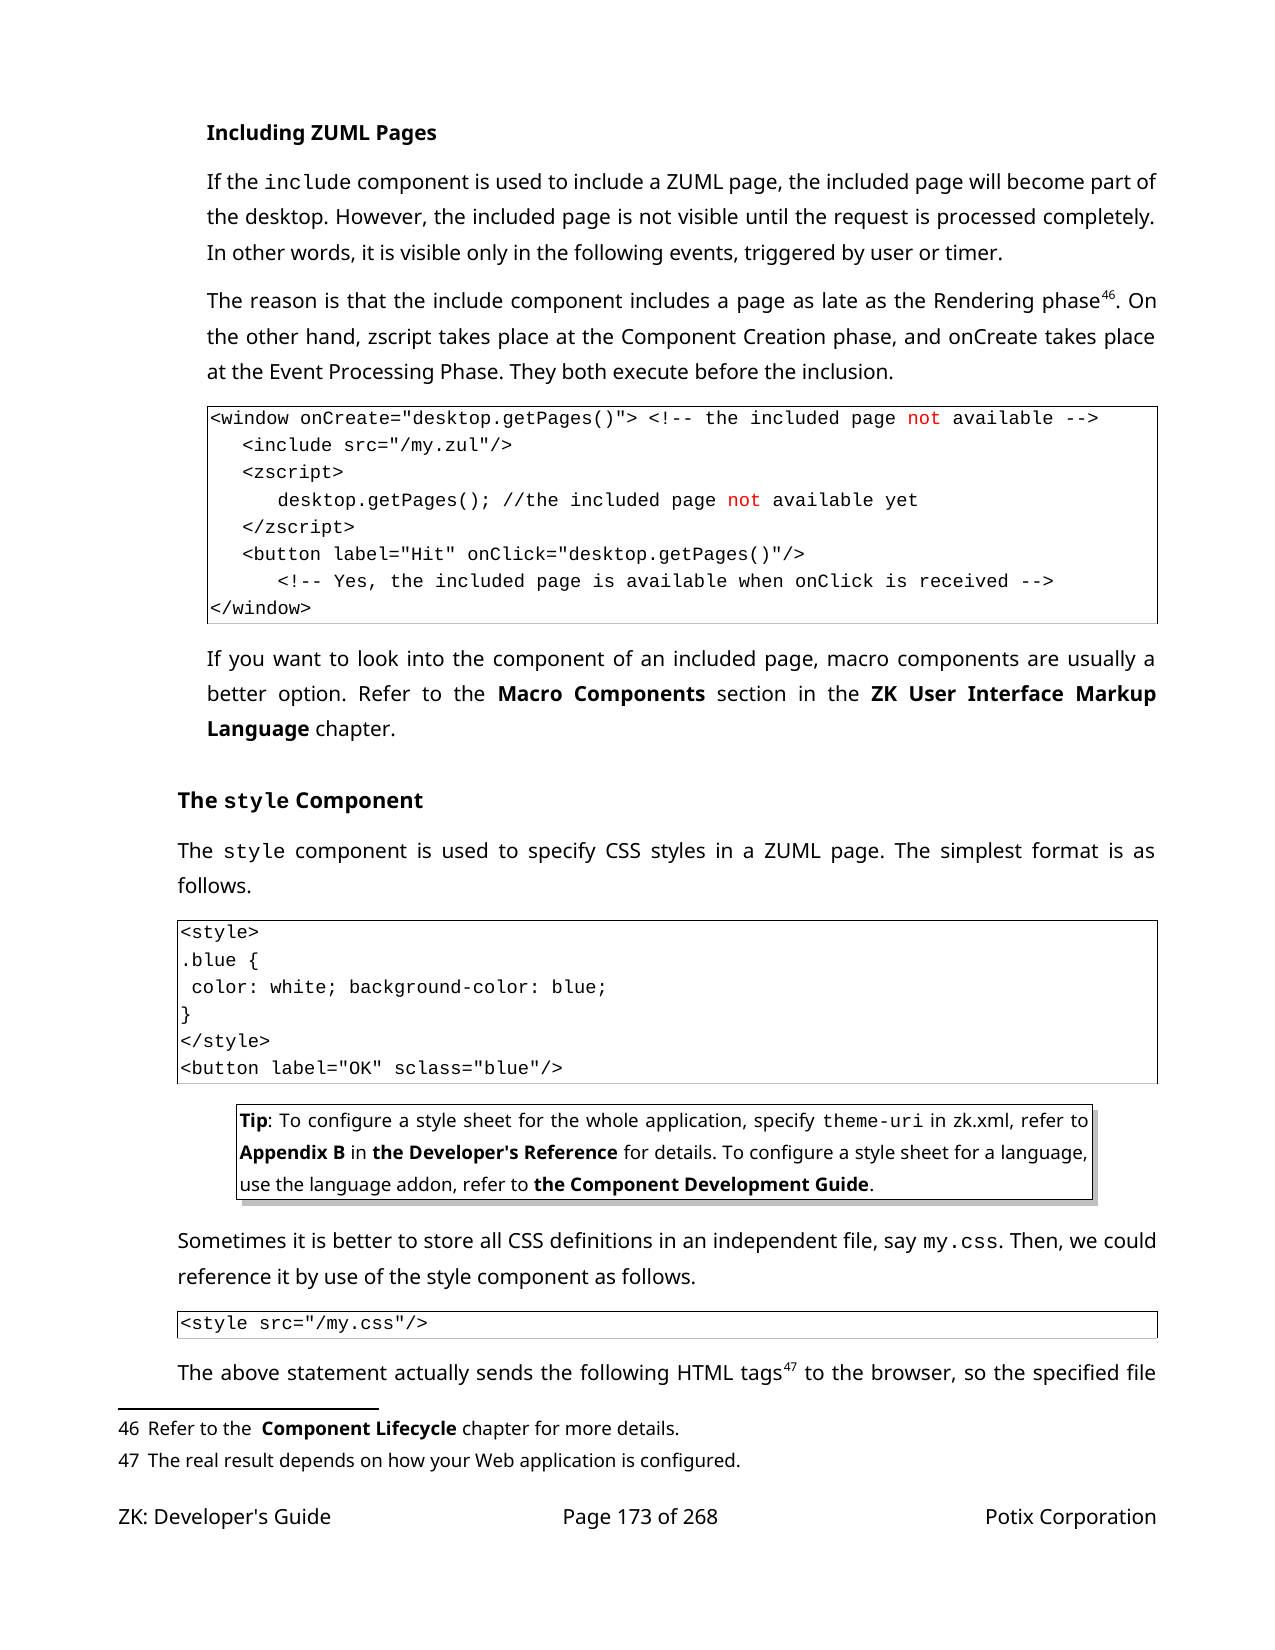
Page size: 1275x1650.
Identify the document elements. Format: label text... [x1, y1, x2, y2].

text The above statement actually sends the following HTML tags to the browser, so the specified file [177, 1358, 1157, 1387]
text If the include component is used to include a ZUML page, the included page will become part of the desktop. However, the included page is not visible until the request is processed completely. In other words, it is visible only in the following events, triggered by user or timer. [207, 167, 1157, 266]
text desktop.getPages(); //the included page not available yet [208, 487, 1157, 512]
text The style component is used to specify CSS styles in a ZUML page. The simplest format is as follows. [177, 836, 1157, 900]
text color: white; background-color: blue; [178, 975, 1157, 999]
text <button label="OK" sclass="blue"/> [178, 1056, 1157, 1083]
text Sometimes it is better to store all CSS definitions in an independent file, say my.css. Then, we could reference it by use of the style component as follows. [177, 1226, 1157, 1290]
text <style src="/my.css"/> [178, 1312, 1157, 1338]
text </zscript> [208, 514, 1157, 539]
text </window> [208, 596, 1157, 623]
text </style> [178, 1029, 1157, 1053]
text <style> [178, 921, 1157, 944]
text The real result depends on how your Web application is configured. [118, 1447, 1157, 1473]
subtitle Including ZUML Pages [207, 118, 1157, 146]
text <button label="Hit" onClick="desktop.getPages()"/> [208, 542, 1157, 566]
text .blue { [178, 947, 1157, 972]
text If you want to look into the component of an included page, macro components are usually a better option. Refer to the Macro Components section in the ZK User Interface Markup Language chapter. [207, 644, 1157, 743]
text <zscript> [208, 460, 1157, 484]
text Refer to the Component Lifecycle chapter for more details. [118, 1416, 1157, 1441]
text <include src="/my.zul"/> [208, 433, 1157, 457]
text Tip: To configure a style sheet for the whole application, specify theme-uri in zk.xml, refer to Appendix B in the Developer's Reference for details. To configure a style sheet for a language, use the language addon, refer to the Component Development Guide. [237, 1105, 1092, 1199]
text } [178, 1002, 1157, 1026]
text The reason is that the include component includes a page as late as the Rendering phase. On the other hand, zscript takes place at the Component Creation phase, and onCreate takes place at the Event Processing Phase. They both execute before the inclusion. [207, 287, 1157, 385]
text <window onCreate="desktop.getPages()"> <!-- the included page not available --> [208, 407, 1157, 430]
text <!-- Yes, the included page is available when onClick is received --> [208, 569, 1157, 593]
subtitle The style Component [177, 785, 1157, 815]
